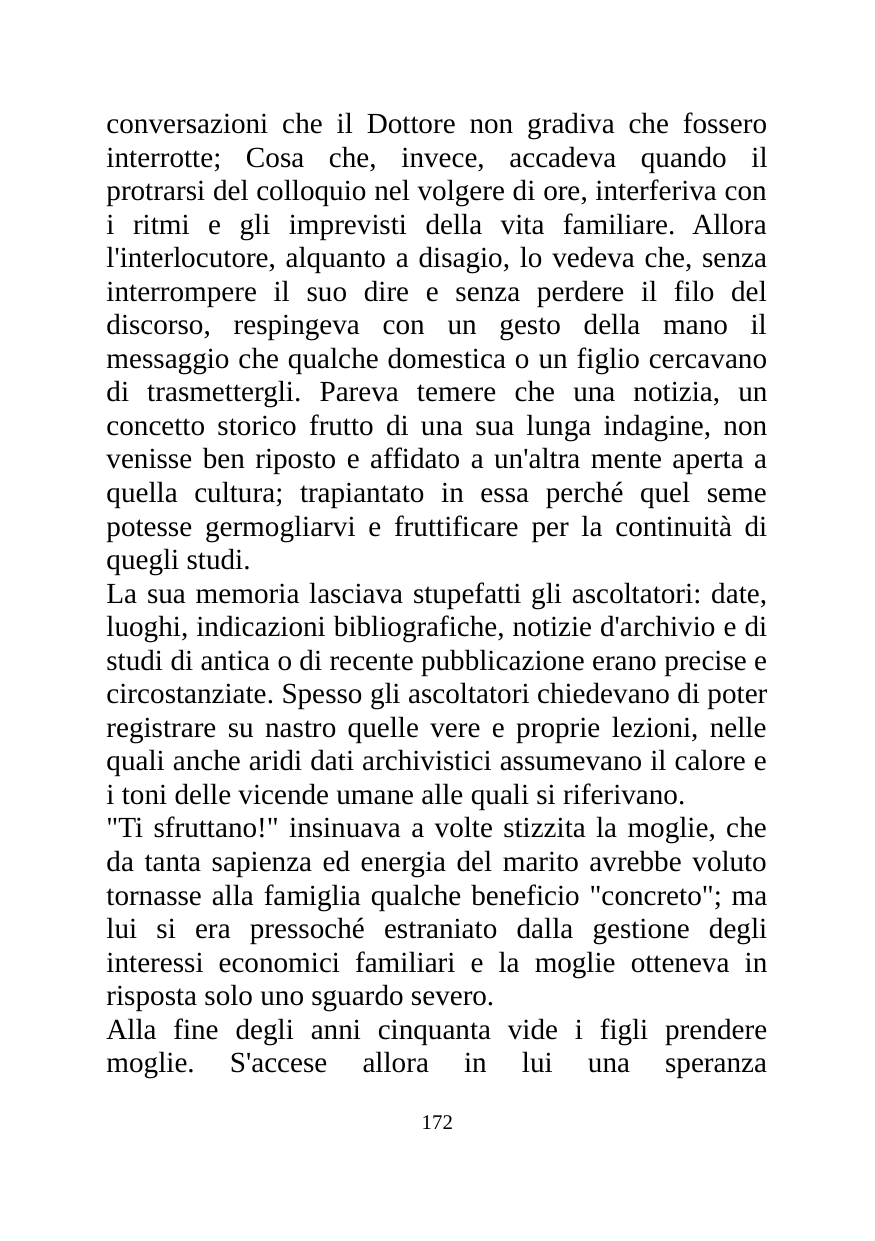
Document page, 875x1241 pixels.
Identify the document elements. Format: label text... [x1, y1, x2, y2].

text "Ti sfruttano!" insinuava a volte stizzita la moglie, che da tanta sapienza ed energia del marito avrebbe voluto tornasse alla famiglia qualche beneficio "concreto"; ma lui si era pressoché estraniato dalla gestione degli interessi economici familiari e la moglie otteneva in risposta solo uno sguardo severo. [106, 811, 768, 1012]
text La sua memoria lasciava stupefatti gli ascoltatori: date, luoghi, indicazioni bibliografiche, notizie d'archivio e di studi di antica o di recente pubblicazione erano precise e circostanziate. Spesso gli ascoltatori chiedevano di poter registrare su nastro quelle vere e proprie lezioni, nelle quali anche aridi dati archivistici assumevano il calore e i toni delle vicende umane alle quali si riferivano. [106, 576, 768, 811]
text conversazioni che il Dottore non gradiva che fossero interrotte; Cosa che, invece, accadeva quando il protrarsi del colloquio nel volgere di ore, interferiva con i ritmi e gli imprevisti della vita familiare. Allora l'interlocutore, alquanto a disagio, lo vedeva che, senza interrompere il suo dire e senza perdere il filo del discorso, respingeva con un gesto della mano il messaggio che qualche domestica o un figlio cercavano di trasmettergli. Pareva temere che una notizia, un concetto storico frutto di una sua lunga indagine, non venisse ben riposto e affidato a un'altra mente aperta a quella cultura; trapiantato in essa perché quel seme potesse germogliarvi e fruttificare per la continuità di quegli studi. [106, 106, 768, 576]
text Alla fine degli anni cinquanta vide i figli prendere moglie. S'accese allora in lui una speranza [106, 1012, 768, 1079]
